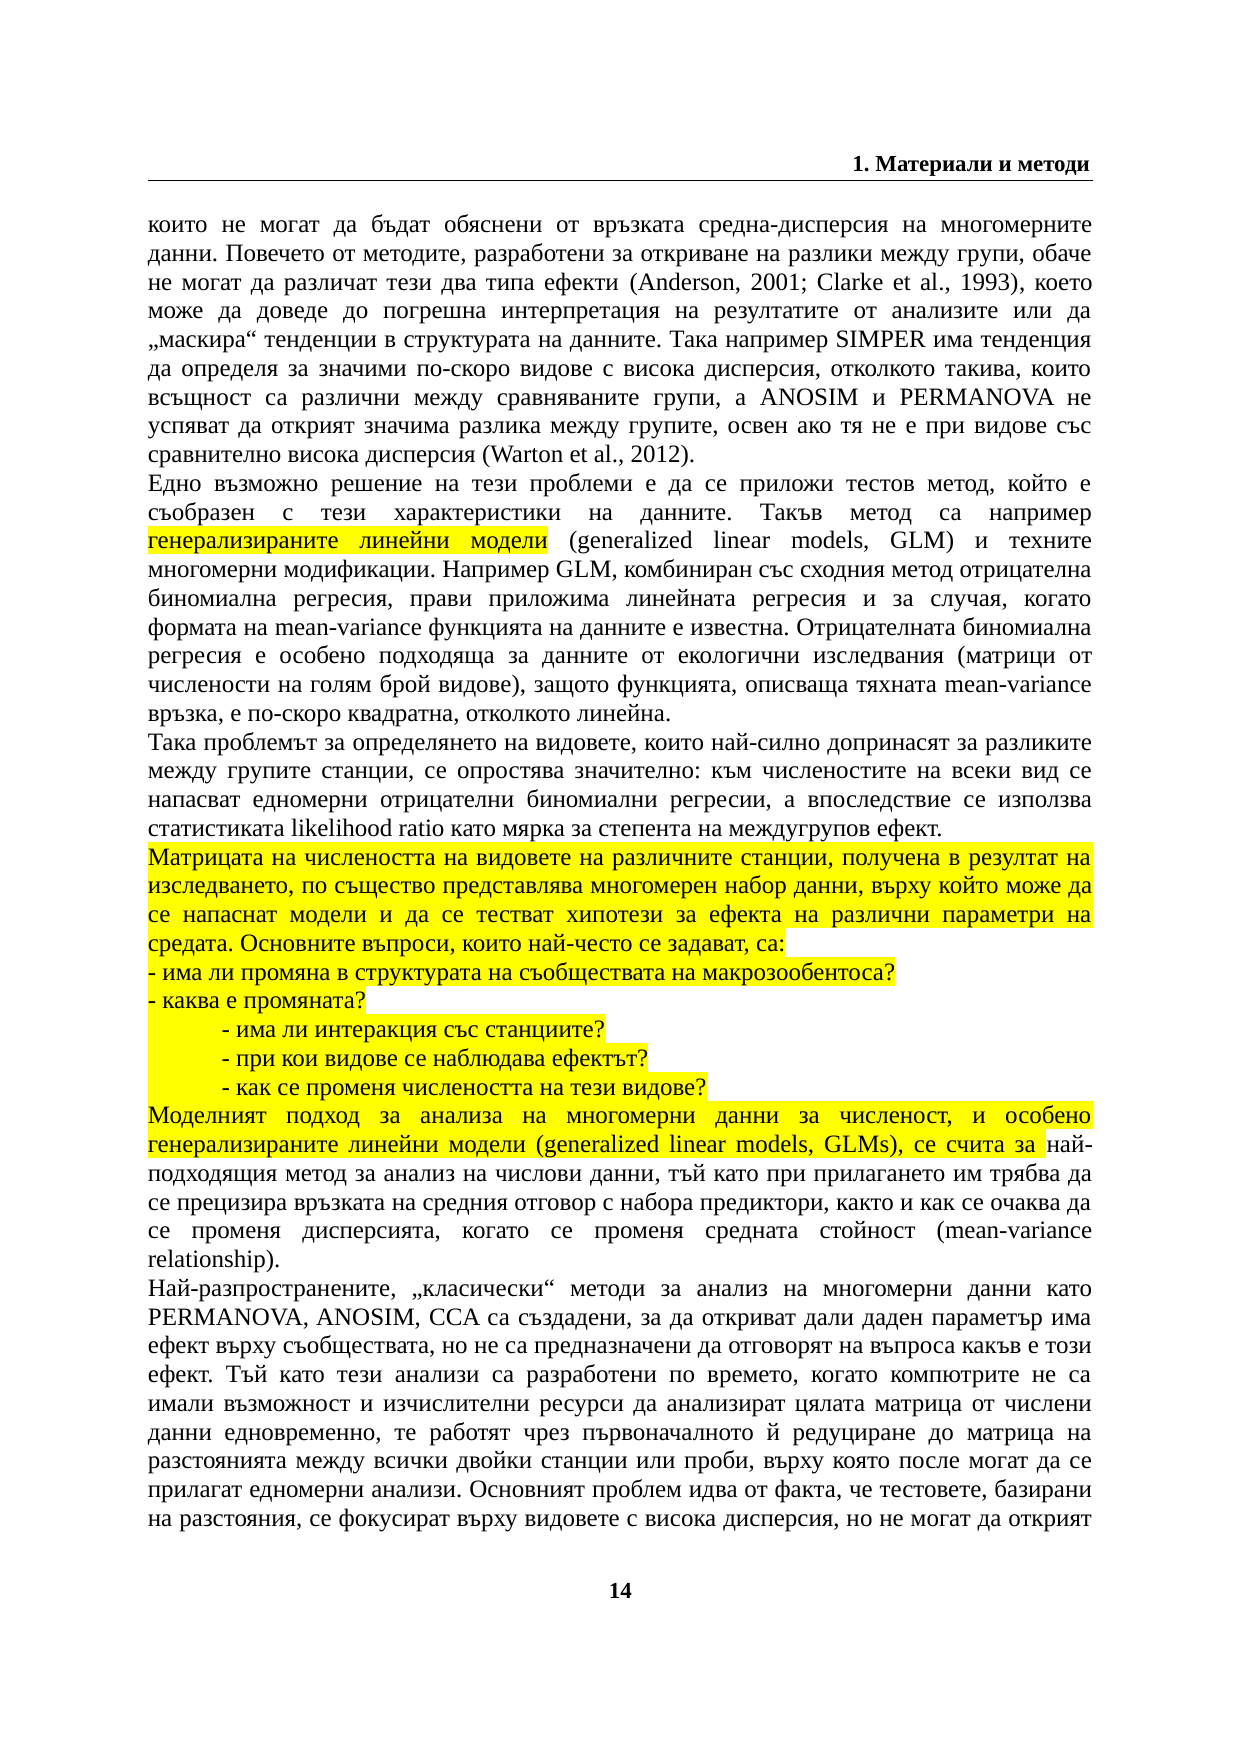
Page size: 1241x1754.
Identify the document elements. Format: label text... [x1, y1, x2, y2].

text Матрицата на числеността на видовете на различните станции, получена в резултат на изследването, по същество представлява многомерен набор данни, върху който може да се напаснат модели и да се тестват хипотези за ефекта на различни параметри на средата. Основните въпроси, които най-често се задават, са: [148, 842, 1093, 957]
text - каква е промяната? [148, 986, 1093, 1014]
text Най-разпространените, „класически“ методи за анализ на многомерни данни като PERMANOVA, ANOSIM, CCA са създадени, за да откриват дали даден параметър има ефект върху съобществата, но не са предназначени да отговорят на въпроса какъв е този ефект. Тъй като тези анализи са разработени по времето, когато компютрите не са имали възможност и изчислителни ресурси да анализират цялата матрица от числени данни едновременно, те работят чрез първоначалното й редуциране до матрица на разстоянията между всички двойки станции или проби, върху която после могат да се прилагат едномерни анализи. Основният проблем идва от факта, че тестовете, базирани на разстояния, се фокусират върху видовете с висока дисперсия, но не могат да открият [148, 1273, 1093, 1532]
text - има ли интеракция със станциите? [148, 1014, 1093, 1043]
text Така проблемът за определянето на видовете, които най-силно допринасят за разликите между групите станции, се опростява значително: към численостите на всеки вид се напасват едномерни отрицателни биномиални регресии, а впоследствие се използва статистиката likelihood ratio като мярка за степента на междугрупов ефект. [148, 727, 1093, 842]
text Моделният подход за анализа на многомерни данни за численост, и особено генерализираните линейни модели (generalized linear models, GLMs), се счита за най-подходящия метод за анализ на числови данни, тъй като при прилагането им трябва да се прецизира връзката на средния отговор с набора предиктори, както и как се очаква да се променя дисперсията, когато се променя средната стойност (mean-variance relationship). [148, 1101, 1093, 1273]
text - как се променя числеността на тези видове? [148, 1072, 1093, 1101]
text Едно възможно решение на тези проблеми е да се приложи тестов метод, който е съобразен с тези характеристики на данните. Такъв метод са например генерализираните линейни модели (generalized linear models, GLM) и техните многомерни модификации. Например GLM, комбиниран със сходния метод отрицателна биномиална регресия, прави приложима линейната регресия и за случая, когато формата на mean-variance функцията на данните е известна. Отрицателната биномиална регресия е особено подходяща за данните от екологични изследвания (матрици от числености на голям брой видове), защото функцията, описваща тяхната mean-variance връзка, е по-скоро квадратна, отколкото линейна. [148, 468, 1093, 727]
text - има ли промяна в структурата на съобществата на макрозообентоса? [148, 957, 1093, 986]
text които не могат да бъдат обяснени от връзката средна-дисперсия на многомерните данни. Повечето от методите, разработени за откриване на разлики между групи, обаче не могат да различат тези два типа ефекти (Anderson, 2001; Clarke et al., 1993), което може да доведе до погрешна интерпретация на резултатите от анализите или да „маскира“ тенденции в структурата на данните. Така например SIMPER има тенденция да определя за значими по-скоро видове с висока дисперсия, отколкото такива, които всъщност са различни между сравняваните групи, а ANOSIM и PERMANOVA не успяват да открият значима разлика между групите, освен ако тя не е при видове със сравнително висока дисперсия (Warton et al., 2012). [148, 209, 1093, 468]
text - при кои видове се наблюдава ефектът? [148, 1043, 1093, 1072]
